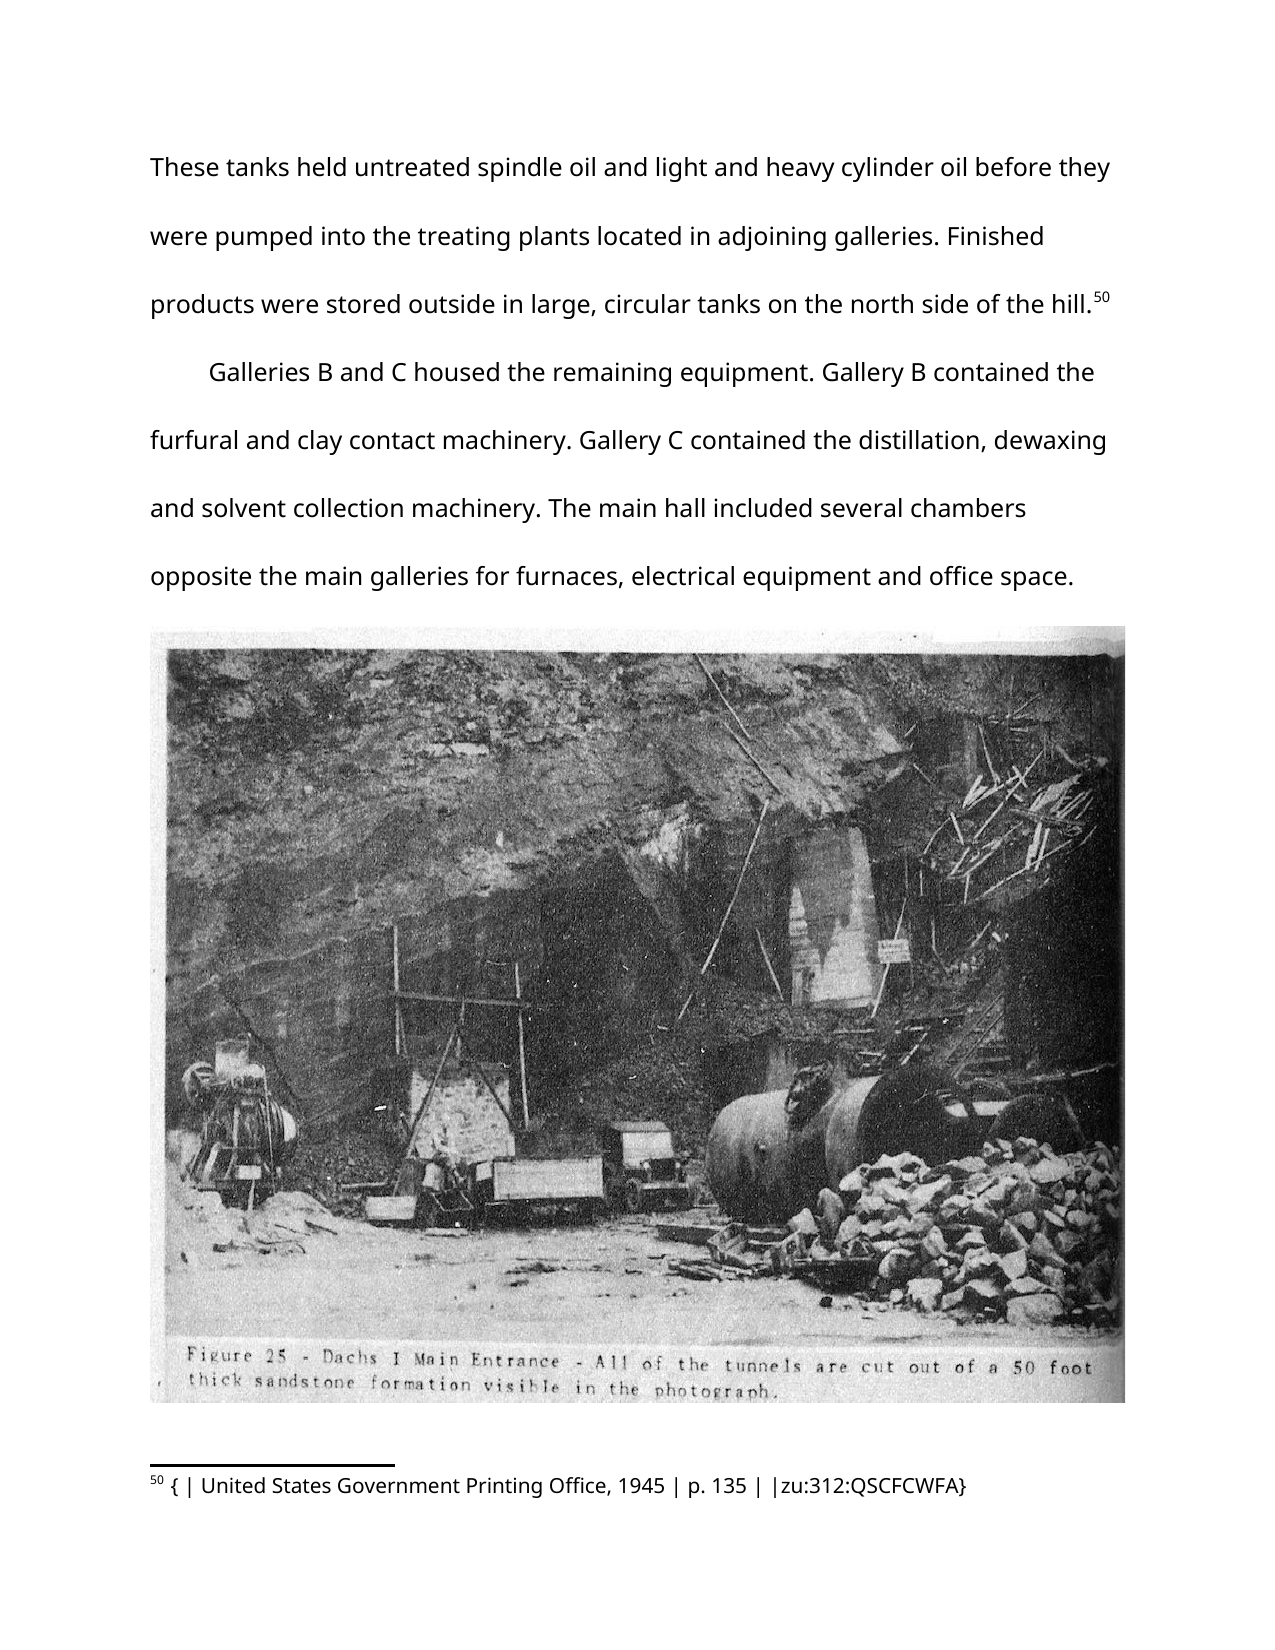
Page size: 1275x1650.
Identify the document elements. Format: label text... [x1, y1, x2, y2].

text { | United States Government Printing Office, 1945 | p. 135 | |zu:312:QSCFCWFA} [150, 1472, 1125, 1500]
text These tanks held untreated spindle oil and light and heavy cylinder oil before they were pumped into the treating plants located in adjoining galleries. Finished products were stored outside in large, circular tanks on the north side of the hill. [150, 150, 1125, 320]
picture [150, 626, 1125, 1403]
text Galleries B and C housed the remaining equipment. Gallery B contained the furfural and clay contact machinery. Gallery C contained the distillation, dewaxing and solvent collection machinery. The main hall included several chambers opposite the main galleries for furnaces, electrical equipment and office space. [150, 354, 1125, 593]
